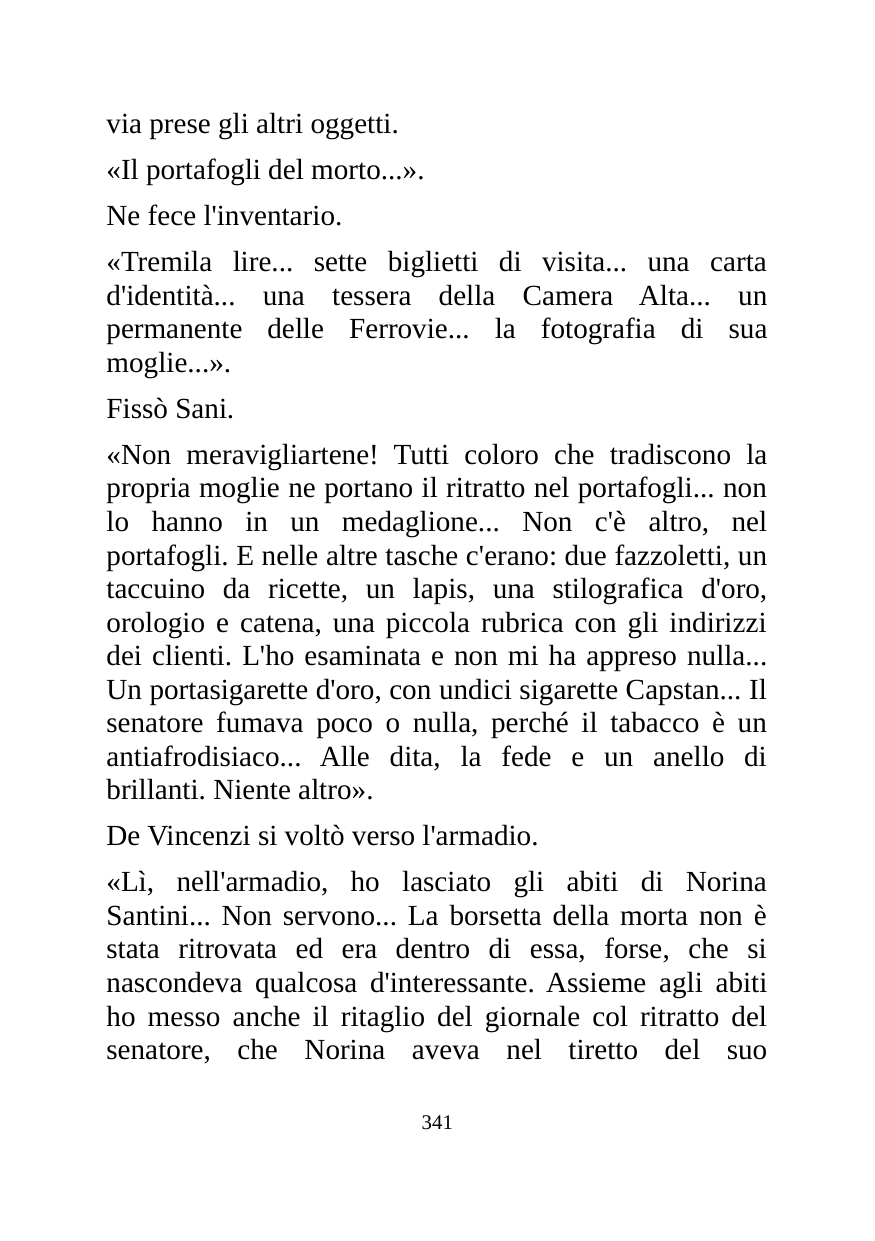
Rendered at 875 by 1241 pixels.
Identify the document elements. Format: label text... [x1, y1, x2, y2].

text «Non meravigliartene! Tutti coloro che tradiscono la propria moglie ne portano il ritratto nel portafogli... non lo hanno in un medaglione... Non c'è altro, nel portafogli. E nelle altre tasche c'erano: due fazzoletti, un taccuino da ricette, un lapis, una stilografica d'oro, orologio e catena, una piccola rubrica con gli indirizzi dei clienti. L'ho esaminata e non mi ha appreso nulla... Un portasigarette d'oro, con undici sigarette Capstan... Il senatore fumava poco o nulla, perché il tabacco è un antiafrodisiaco... Alle dita, la fede e un anello di brillanti. Niente altro». [106, 437, 768, 806]
text «Il portafogli del morto...». [106, 152, 768, 186]
text Ne fece l'inventario. [106, 198, 768, 232]
text via prese gli altri oggetti. [106, 106, 768, 140]
text «Lì, nell'armadio, ho lasciato gli abiti di Norina Santini... Non servono... La borsetta della morta non è stata ritrovata ed era dentro di essa, forse, che si nascondeva qualcosa d'interessante. Assieme agli abiti ho messo anche il ritaglio del giornale col ritratto del senatore, che Norina aveva nel tiretto del suo [106, 864, 768, 1066]
text «Tremila lire... sette biglietti di visita... una carta d'identità... una tessera della Camera Alta... un permanente delle Ferrovie... la fotografia di sua moglie...». [106, 244, 768, 378]
text De Vincenzi si voltò verso l'armadio. [106, 818, 768, 852]
text Fissò Sani. [106, 391, 768, 424]
